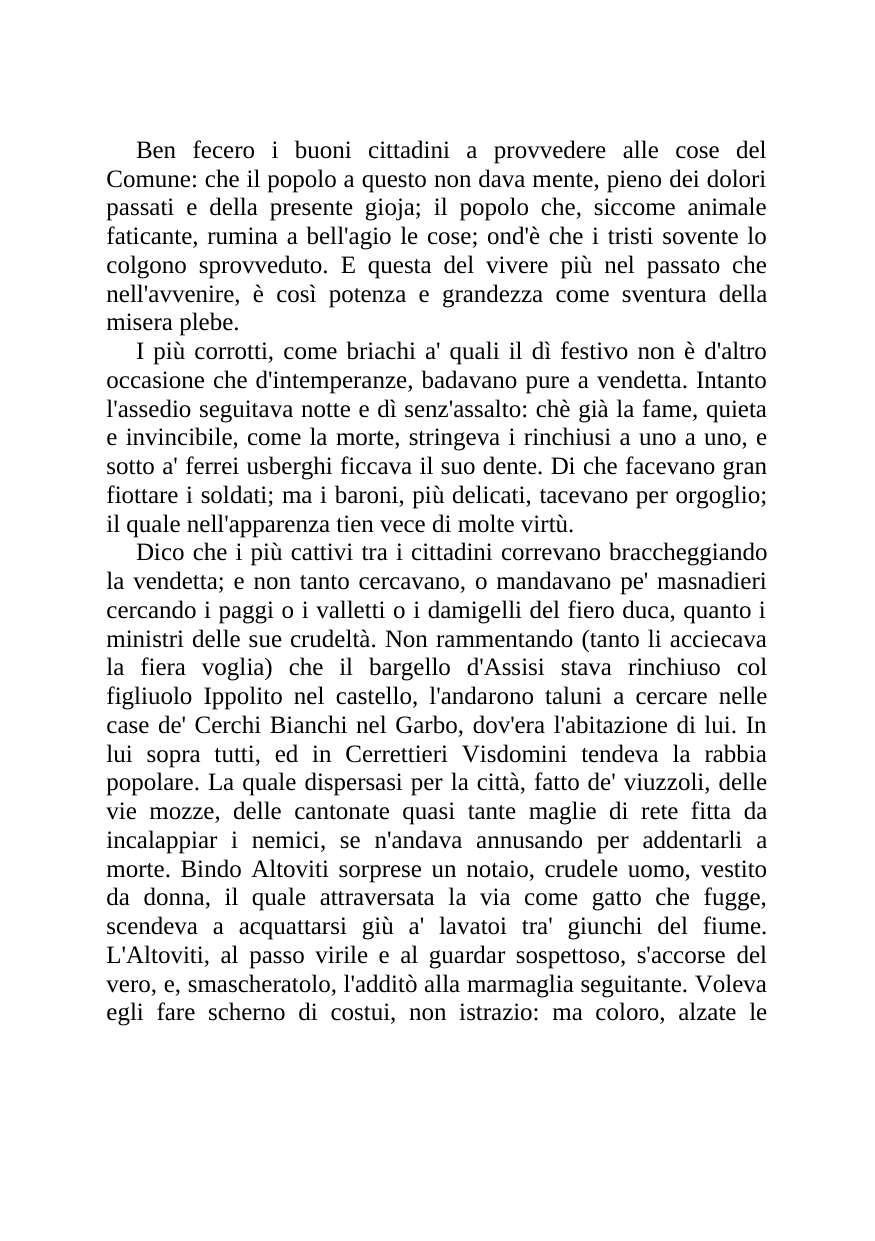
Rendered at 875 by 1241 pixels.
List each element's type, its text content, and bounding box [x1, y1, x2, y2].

text Ben fecero i buoni cittadini a provvedere alle cose del Comune: che il popolo a questo non dava mente, pieno dei dolori passati e della presente gioja; il popolo che, siccome animale faticante, rumina a bell'agio le cose; ond'è che i tristi sovente lo colgono sprovveduto. E questa del vivere più nel passato che nell'avvenire, è così potenza e grandezza come sventura della misera plebe. [106, 135, 768, 336]
text Dico che i più cattivi tra i cittadini correvano braccheggiando la vendetta; e non tanto cercavano, o mandavano pe' masnadieri cercando i paggi o i valletti o i damigelli del fiero duca, quanto i ministri delle sue crudeltà. Non rammentando (tanto li acciecava la fiera voglia) che il bargello d'Assisi stava rinchiuso col figliuolo Ippolito nel castello, l'andarono taluni a cercare nelle case de' Cerchi Bianchi nel Garbo, dov'era l'abitazione di lui. In lui sopra tutti, ed in Cerrettieri Visdomini tendeva la rabbia popolare. La quale dispersasi per la città, fatto de' viuzzoli, delle vie mozze, delle cantonate quasi tante maglie di rete fitta da incalappiar i nemici, se n'andava annusando per addentarli a morte. Bindo Altoviti sorprese un notaio, crudele uomo, vestito da donna, il quale attraversata la via come gatto che fugge, scendeva a acquattarsi giù a' lavatoi tra' giunchi del fiume. L'Altoviti, al passo virile e al guardar sospettoso, s'accorse del vero, e, smascheratolo, l'additò alla marmaglia seguitante. Voleva egli fare scherno di costui, non istrazio: ma coloro, alzate le [106, 537, 768, 1026]
text I più corrotti, come briachi a' quali il dì festivo non è d'altro occasione che d'intemperanze, badavano pure a vendetta. Intanto l'assedio seguitava notte e dì senz'assalto: chè già la fame, quieta e invincibile, come la morte, stringeva i rinchiusi a uno a uno, e sotto a' ferrei usberghi ficcava il suo dente. Di che facevano gran fiottare i soldati; ma i baroni, più delicati, tacevano per orgoglio; il quale nell'apparenza tien vece di molte virtù. [106, 336, 768, 537]
